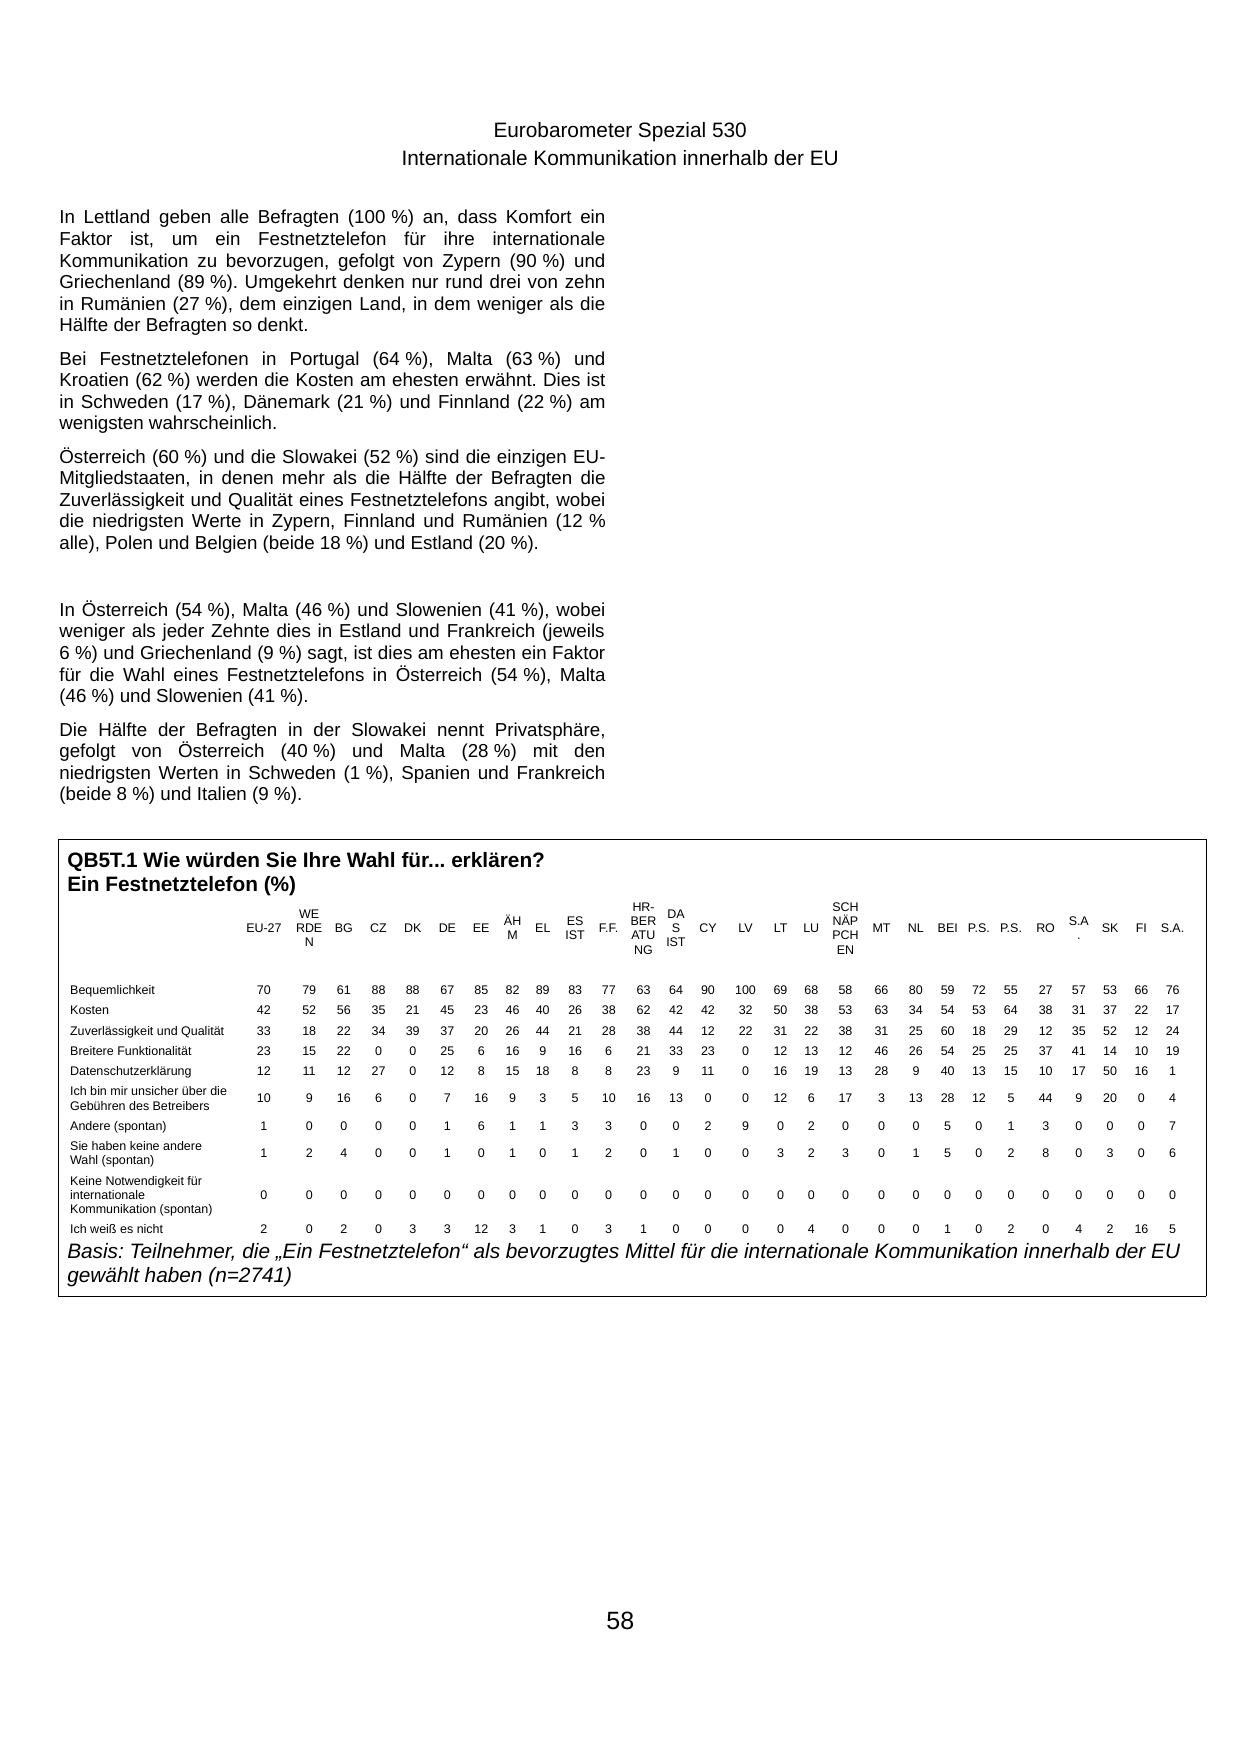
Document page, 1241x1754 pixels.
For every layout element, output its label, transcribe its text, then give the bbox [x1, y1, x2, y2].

table_cell [1093, 960, 1127, 980]
table_cell 0 [863, 1115, 899, 1136]
table_cell 11 [292, 1061, 326, 1081]
table_cell 3 [395, 1219, 430, 1239]
table_cell 0 [690, 1219, 725, 1239]
table_cell 3 [827, 1136, 863, 1170]
table_cell 50 [1093, 1061, 1127, 1081]
table_cell [795, 960, 827, 980]
table_cell 64 [994, 1000, 1027, 1020]
table_cell 0 [725, 1219, 766, 1239]
table_cell 15 [498, 1061, 527, 1081]
table_cell 46 [498, 1000, 527, 1020]
table_cell 0 [361, 1219, 395, 1239]
table_cell 1 [899, 1136, 932, 1170]
table_header NL [899, 896, 932, 959]
table_cell 37 [1027, 1040, 1064, 1061]
table_cell 16 [464, 1081, 498, 1115]
table_cell 66 [1127, 980, 1156, 1000]
table_header S.A. [1156, 896, 1189, 959]
table_cell 42 [690, 1000, 725, 1020]
table_cell 0 [326, 1115, 361, 1136]
table_cell 0 [766, 1170, 795, 1219]
table_cell 88 [361, 980, 395, 1000]
table_cell 1 [430, 1115, 464, 1136]
table_cell 14 [1093, 1040, 1127, 1061]
table_cell 26 [558, 1000, 592, 1020]
table_cell 27 [361, 1061, 395, 1081]
table_cell 0 [527, 1170, 558, 1219]
table_cell Andere (spontan) [67, 1115, 235, 1136]
table_cell 100 [725, 980, 766, 1000]
table_cell 0 [1093, 1170, 1127, 1219]
table_cell 0 [963, 1115, 994, 1136]
table_cell 1 [932, 1219, 963, 1239]
table_cell 17 [1064, 1061, 1093, 1081]
table_cell 1 [994, 1115, 1027, 1136]
table_header MT [863, 896, 899, 959]
table_cell 55 [994, 980, 1027, 1000]
table_cell 44 [1027, 1081, 1064, 1115]
table_cell 0 [661, 1219, 690, 1239]
table_cell 0 [430, 1170, 464, 1219]
table_cell 16 [558, 1040, 592, 1061]
table_cell 53 [963, 1000, 994, 1020]
table_cell 1 [558, 1136, 592, 1170]
table_cell 12 [235, 1061, 292, 1081]
table_cell 3 [527, 1081, 558, 1115]
table_cell 1 [625, 1219, 661, 1239]
table_cell 27 [1027, 980, 1064, 1000]
table_cell 0 [625, 1170, 661, 1219]
table_cell 11 [690, 1061, 725, 1081]
table_cell 5 [1156, 1219, 1189, 1239]
table_cell 0 [963, 1170, 994, 1219]
table_cell 40 [527, 1000, 558, 1020]
table_cell 2 [690, 1115, 725, 1136]
table_cell 6 [464, 1040, 498, 1061]
table_cell 22 [326, 1020, 361, 1040]
table_cell 0 [1127, 1115, 1156, 1136]
table_cell 2 [1093, 1219, 1127, 1239]
table_cell 0 [1093, 1115, 1127, 1136]
table_cell 0 [795, 1170, 827, 1219]
table_cell 76 [1156, 980, 1189, 1000]
table_cell 12 [766, 1081, 795, 1115]
table_cell 8 [1027, 1136, 1064, 1170]
table_cell 4 [795, 1219, 827, 1239]
table_cell 44 [661, 1020, 690, 1040]
table_cell [932, 960, 963, 980]
table_cell Bequemlichkeit [67, 980, 235, 1000]
table_cell 16 [1127, 1219, 1156, 1239]
table_cell 0 [625, 1136, 661, 1170]
table_cell 6 [1156, 1136, 1189, 1170]
table_cell [899, 960, 932, 980]
table_cell 0 [690, 1136, 725, 1170]
table_cell 12 [1127, 1020, 1156, 1040]
table_cell 18 [963, 1020, 994, 1040]
table_cell 33 [661, 1040, 690, 1061]
table_cell 89 [527, 980, 558, 1000]
table_cell 12 [690, 1020, 725, 1040]
table_cell 54 [932, 1040, 963, 1061]
table_header DE [430, 896, 464, 959]
table_cell 56 [326, 1000, 361, 1020]
table_cell 12 [430, 1061, 464, 1081]
table_cell 0 [361, 1115, 395, 1136]
table_cell 10 [1127, 1040, 1156, 1061]
table_header [67, 896, 235, 959]
table_cell 70 [235, 980, 292, 1000]
table_cell 16 [326, 1081, 361, 1115]
table_cell 28 [863, 1061, 899, 1081]
table_cell 25 [963, 1040, 994, 1061]
table_cell 9 [1064, 1081, 1093, 1115]
table_cell 0 [464, 1170, 498, 1219]
table_cell 0 [361, 1040, 395, 1061]
table_cell 22 [725, 1020, 766, 1040]
table_cell 67 [430, 980, 464, 1000]
table_cell 2 [795, 1115, 827, 1136]
table_cell 0 [1127, 1170, 1156, 1219]
table_cell 6 [592, 1040, 625, 1061]
table_cell 19 [795, 1061, 827, 1081]
text Die Hälfte der Befragten in der Slowakei nennt Privatsphäre, gefolgt von Österreich (40 %) und Malta (28 %) mit den niedrigsten Werten in Schweden (1 %), Spanien und Frankreich (beide 8 %) und Italien (9 %). [59, 718, 605, 805]
table_header LT [766, 896, 795, 959]
table_cell 3 [592, 1115, 625, 1136]
table_cell [558, 960, 592, 980]
table_cell 0 [395, 1115, 430, 1136]
table_cell 0 [827, 1219, 863, 1239]
table_cell 26 [899, 1040, 932, 1061]
table_cell 16 [498, 1040, 527, 1061]
table_cell 0 [899, 1170, 932, 1219]
table_cell 38 [1027, 1000, 1064, 1020]
table_cell 15 [292, 1040, 326, 1061]
table_cell 28 [592, 1020, 625, 1040]
table_cell 53 [1093, 980, 1127, 1000]
table_header EU-27 [235, 896, 292, 959]
table_cell [863, 960, 899, 980]
table_cell 37 [430, 1020, 464, 1040]
table_cell 58 [827, 980, 863, 1000]
table_cell 0 [994, 1170, 1027, 1219]
table_cell 0 [725, 1081, 766, 1115]
table_cell 45 [430, 1000, 464, 1020]
table_cell Sie haben keine andere Wahl (spontan) [67, 1136, 235, 1170]
table_cell 16 [625, 1081, 661, 1115]
table_cell 72 [963, 980, 994, 1000]
table_cell 24 [1156, 1020, 1189, 1040]
table_cell [67, 960, 235, 980]
table_cell 35 [1064, 1020, 1093, 1040]
table_header ES IST [558, 896, 592, 959]
table_cell 31 [766, 1020, 795, 1040]
table_cell [661, 960, 690, 980]
table_cell 12 [766, 1040, 795, 1061]
table_cell 0 [766, 1219, 795, 1239]
table_cell [1127, 960, 1156, 980]
text In Lettland geben alle Befragten (100 %) an, dass Komfort ein Faktor ist, um ein Festnetztelefon für ihre internationale Kommunikation zu bevorzugen, gefolgt von Zypern (90 %) und Griechenland (89 %). Umgekehrt denken nur rund drei von zehn in Rumänien (27 %), dem einzigen Land, in dem weniger als die Hälfte der Befragten so denkt. [59, 206, 605, 336]
table_cell 41 [1064, 1040, 1093, 1061]
table_cell 13 [963, 1061, 994, 1081]
table_cell 44 [527, 1020, 558, 1040]
table_cell 0 [498, 1170, 527, 1219]
table_cell 22 [1127, 1000, 1156, 1020]
table_cell 0 [899, 1219, 932, 1239]
table_cell 13 [661, 1081, 690, 1115]
table_cell 16 [766, 1061, 795, 1081]
table_cell 0 [292, 1170, 326, 1219]
table_header FI [1127, 896, 1156, 959]
table_cell 82 [498, 980, 527, 1000]
table_cell 34 [899, 1000, 932, 1020]
table_cell 10 [1027, 1061, 1064, 1081]
table_cell 34 [361, 1020, 395, 1040]
table_cell 0 [395, 1136, 430, 1170]
table_cell 1 [235, 1136, 292, 1170]
table_cell Ich weiß es nicht [67, 1219, 235, 1239]
table_cell 7 [430, 1081, 464, 1115]
table_cell 7 [1156, 1115, 1189, 1136]
table_cell 23 [625, 1061, 661, 1081]
table_cell [395, 960, 430, 980]
table_cell 2 [292, 1136, 326, 1170]
table_cell 0 [464, 1136, 498, 1170]
table_cell 1 [1156, 1061, 1189, 1081]
table_header BEI [932, 896, 963, 959]
table_cell [1064, 960, 1093, 980]
table_cell 38 [795, 1000, 827, 1020]
table_header P.S. [994, 896, 1027, 959]
table_cell [725, 960, 766, 980]
table_cell 3 [498, 1219, 527, 1239]
table_cell 12 [464, 1219, 498, 1239]
table_cell Ich bin mir unsicher über die Gebühren des Betreibers [67, 1081, 235, 1115]
table_cell 5 [994, 1081, 1027, 1115]
table_cell 23 [464, 1000, 498, 1020]
table_cell 52 [1093, 1020, 1127, 1040]
table_cell 18 [292, 1020, 326, 1040]
table_cell 0 [725, 1170, 766, 1219]
table_cell Zuverlässigkeit und Qualität [67, 1020, 235, 1040]
table_header HR-BERATUNG [625, 896, 661, 959]
table_cell 22 [326, 1040, 361, 1061]
table_cell 68 [795, 980, 827, 1000]
table_cell 9 [292, 1081, 326, 1115]
table_cell 69 [766, 980, 795, 1000]
table_header WERDEN [292, 896, 326, 959]
table_cell 52 [292, 1000, 326, 1020]
table_cell 0 [661, 1170, 690, 1219]
table_cell 25 [994, 1040, 1027, 1061]
table_cell 0 [592, 1170, 625, 1219]
table_cell 50 [766, 1000, 795, 1020]
table_cell 4 [1156, 1081, 1189, 1115]
table_cell 20 [464, 1020, 498, 1040]
table_cell [498, 960, 527, 980]
table_cell 19 [1156, 1040, 1189, 1061]
table_cell 9 [661, 1061, 690, 1081]
table_cell 0 [1027, 1170, 1064, 1219]
table_cell 0 [395, 1040, 430, 1061]
table_cell 35 [361, 1000, 395, 1020]
table_cell 21 [395, 1000, 430, 1020]
table_cell 5 [558, 1081, 592, 1115]
table_cell [326, 960, 361, 980]
table_cell 17 [1156, 1000, 1189, 1020]
table_cell 0 [690, 1170, 725, 1219]
table_cell [766, 960, 795, 980]
table_cell 6 [795, 1081, 827, 1115]
table_cell 23 [235, 1040, 292, 1061]
table_cell 0 [1027, 1219, 1064, 1239]
table_cell 88 [395, 980, 430, 1000]
table_cell 18 [527, 1061, 558, 1081]
table_cell 10 [235, 1081, 292, 1115]
table_cell [827, 960, 863, 980]
table_header EE [464, 896, 498, 959]
table_cell 3 [1027, 1115, 1064, 1136]
table_cell 79 [292, 980, 326, 1000]
table_cell [527, 960, 558, 980]
table_cell 2 [795, 1136, 827, 1170]
table_cell Keine Notwendigkeit für internationale Kommunikation (spontan) [67, 1170, 235, 1219]
table_cell 0 [661, 1115, 690, 1136]
table_cell 9 [899, 1061, 932, 1081]
table_header CY [690, 896, 725, 959]
table_cell 0 [361, 1170, 395, 1219]
table_cell 3 [592, 1219, 625, 1239]
table_cell 37 [1093, 1000, 1127, 1020]
table_cell 83 [558, 980, 592, 1000]
table_cell Breitere Funktionalität [67, 1040, 235, 1061]
table_cell 12 [963, 1081, 994, 1115]
table_header DAS IST [661, 896, 690, 959]
table_cell [963, 960, 994, 980]
table_cell 0 [395, 1170, 430, 1219]
table_header DK [395, 896, 430, 959]
table_cell 0 [725, 1061, 766, 1081]
table_cell [361, 960, 395, 980]
text Österreich (60 %) und die Slowakei (52 %) sind die einzigen EU-Mitgliedstaaten, in denen mehr als die Hälfte der Befragten die Zuverlässigkeit und Qualität eines Festnetztelefons angibt, wobei die niedrigsten Werte in Zypern, Finnland und Rumänien (12 % alle), Polen und Belgien (beide 18 %) und Estland (20 %). [59, 446, 605, 553]
table_cell 0 [963, 1219, 994, 1239]
table_cell 22 [795, 1020, 827, 1040]
table_cell 6 [361, 1081, 395, 1115]
table_cell 0 [932, 1170, 963, 1219]
table_cell 28 [932, 1081, 963, 1115]
table_cell 5 [932, 1136, 963, 1170]
table_cell 85 [464, 980, 498, 1000]
table_cell 0 [725, 1136, 766, 1170]
table_cell 5 [932, 1115, 963, 1136]
table_cell 9 [498, 1081, 527, 1115]
table_cell 12 [326, 1061, 361, 1081]
table_cell 1 [498, 1115, 527, 1136]
table_cell 38 [625, 1020, 661, 1040]
table_cell Datenschutzerklärung [67, 1061, 235, 1081]
table_cell 0 [235, 1170, 292, 1219]
table_cell 63 [625, 980, 661, 1000]
table_cell 2 [235, 1219, 292, 1239]
table_header ÄHM [498, 896, 527, 959]
table_cell [690, 960, 725, 980]
table_cell 17 [827, 1081, 863, 1115]
table_cell 1 [498, 1136, 527, 1170]
table_cell 26 [498, 1020, 527, 1040]
table_header LU [795, 896, 827, 959]
table_cell [1156, 960, 1189, 980]
table_cell 31 [863, 1020, 899, 1040]
table_cell 0 [1064, 1136, 1093, 1170]
text Basis: Teilnehmer, die „Ein Festnetztelefon“ als bevorzugtes Mittel für die internationale Kommunikation innerhalb der EU gewählt haben (n=2741) [67, 1239, 1197, 1287]
table_cell 0 [766, 1115, 795, 1136]
text In Österreich (54 %), Malta (46 %) und Slowenien (41 %), wobei weniger als jeder Zehnte dies in Estland und Frankreich (jeweils 6 %) und Griechenland (9 %) sagt, ist dies am ehesten ein Faktor für die Wahl eines Festnetztelefons in Österreich (54 %), Malta (46 %) und Slowenien (41 %). [59, 599, 605, 707]
table_cell 9 [527, 1040, 558, 1061]
table_cell 32 [725, 1000, 766, 1020]
text Ein Festnetztelefon (%) [67, 872, 1197, 896]
table_cell 63 [863, 1000, 899, 1020]
table_cell 0 [1064, 1115, 1093, 1136]
table_cell 16 [1127, 1061, 1156, 1081]
table_cell 1 [235, 1115, 292, 1136]
table_cell 12 [1027, 1020, 1064, 1040]
table_cell 42 [235, 1000, 292, 1020]
table_cell 0 [395, 1081, 430, 1115]
table_cell 1 [661, 1136, 690, 1170]
table_cell 13 [795, 1040, 827, 1061]
table_cell 0 [690, 1081, 725, 1115]
table_cell 21 [558, 1020, 592, 1040]
table_header P.S. [963, 896, 994, 959]
table_cell 23 [690, 1040, 725, 1061]
table_cell 3 [430, 1219, 464, 1239]
table_cell 21 [625, 1040, 661, 1061]
table_cell [1027, 960, 1064, 980]
table_cell 54 [932, 1000, 963, 1020]
table_cell 57 [1064, 980, 1093, 1000]
table_cell 1 [430, 1136, 464, 1170]
table_cell 62 [625, 1000, 661, 1020]
table_header S.A. [1064, 896, 1093, 959]
table_cell [994, 960, 1027, 980]
table_header CZ [361, 896, 395, 959]
table_cell 3 [558, 1115, 592, 1136]
table_cell 0 [1156, 1170, 1189, 1219]
table_cell [464, 960, 498, 980]
table_cell 2 [994, 1219, 1027, 1239]
table_header F.F. [592, 896, 625, 959]
table_cell 20 [1093, 1081, 1127, 1115]
table_cell 4 [1064, 1219, 1093, 1239]
table_cell 8 [558, 1061, 592, 1081]
table_cell 60 [932, 1020, 963, 1040]
table_cell 90 [690, 980, 725, 1000]
table_cell [625, 960, 661, 980]
table_cell 0 [395, 1061, 430, 1081]
table_cell 46 [863, 1040, 899, 1061]
table_cell 61 [326, 980, 361, 1000]
table_cell 12 [827, 1040, 863, 1061]
table_cell 8 [592, 1061, 625, 1081]
table_cell 53 [827, 1000, 863, 1020]
table_cell 0 [863, 1136, 899, 1170]
table_cell [292, 960, 326, 980]
table_cell 0 [361, 1136, 395, 1170]
table_cell 33 [235, 1020, 292, 1040]
table_cell 4 [326, 1136, 361, 1170]
table_header EL [527, 896, 558, 959]
table_cell 0 [1127, 1136, 1156, 1170]
table_header SCHNÄPPCHEN [827, 896, 863, 959]
table_cell 0 [1127, 1081, 1156, 1115]
table_cell 0 [863, 1219, 899, 1239]
table_cell 1 [527, 1115, 558, 1136]
table_cell 0 [827, 1115, 863, 1136]
table_header LV [725, 896, 766, 959]
table_cell 0 [558, 1170, 592, 1219]
table_cell 0 [558, 1219, 592, 1239]
table_cell 31 [1064, 1000, 1093, 1020]
table_cell 39 [395, 1020, 430, 1040]
table_cell 3 [863, 1081, 899, 1115]
table_cell Kosten [67, 1000, 235, 1020]
table_header BG [326, 896, 361, 959]
table_cell 25 [430, 1040, 464, 1061]
table_cell [235, 960, 292, 980]
table_cell 2 [994, 1136, 1027, 1170]
table_cell 77 [592, 980, 625, 1000]
text QB5T.1 Wie würden Sie Ihre Wahl für... erklären? [67, 848, 1197, 872]
table_cell 42 [661, 1000, 690, 1020]
table_cell 10 [592, 1081, 625, 1115]
table_cell 25 [899, 1020, 932, 1040]
table_cell 2 [592, 1136, 625, 1170]
table_cell 64 [661, 980, 690, 1000]
table_cell 0 [963, 1136, 994, 1170]
table_cell 3 [1093, 1136, 1127, 1170]
table_cell 15 [994, 1061, 1027, 1081]
table_cell 2 [326, 1219, 361, 1239]
table_cell 13 [827, 1061, 863, 1081]
table_cell 0 [625, 1115, 661, 1136]
table_cell 9 [725, 1115, 766, 1136]
table_cell [430, 960, 464, 980]
table_cell 38 [592, 1000, 625, 1020]
table_cell 8 [464, 1061, 498, 1081]
table_cell 6 [464, 1115, 498, 1136]
table_cell 0 [1064, 1170, 1093, 1219]
table_cell 80 [899, 980, 932, 1000]
table_cell 0 [292, 1219, 326, 1239]
table_cell 38 [827, 1020, 863, 1040]
table_cell 0 [827, 1170, 863, 1219]
table_cell 0 [725, 1040, 766, 1061]
table_cell 66 [863, 980, 899, 1000]
table_cell 13 [899, 1081, 932, 1115]
table_cell 40 [932, 1061, 963, 1081]
text Bei Festnetztelefonen in Portugal (64 %), Malta (63 %) und Kroatien (62 %) werden die Kosten am ehesten erwähnt. Dies ist in Schweden (17 %), Dänemark (21 %) und Finnland (22 %) am wenigsten wahrscheinlich. [59, 347, 605, 434]
table_header SK [1093, 896, 1127, 959]
table_cell 0 [899, 1115, 932, 1136]
table_cell 3 [766, 1136, 795, 1170]
table_cell 1 [527, 1219, 558, 1239]
table_header RO [1027, 896, 1064, 959]
table_cell 59 [932, 980, 963, 1000]
table_cell 0 [863, 1170, 899, 1219]
table_cell 0 [292, 1115, 326, 1136]
table_cell 0 [527, 1136, 558, 1170]
table_cell 0 [326, 1170, 361, 1219]
table_cell [592, 960, 625, 980]
table_cell 29 [994, 1020, 1027, 1040]
